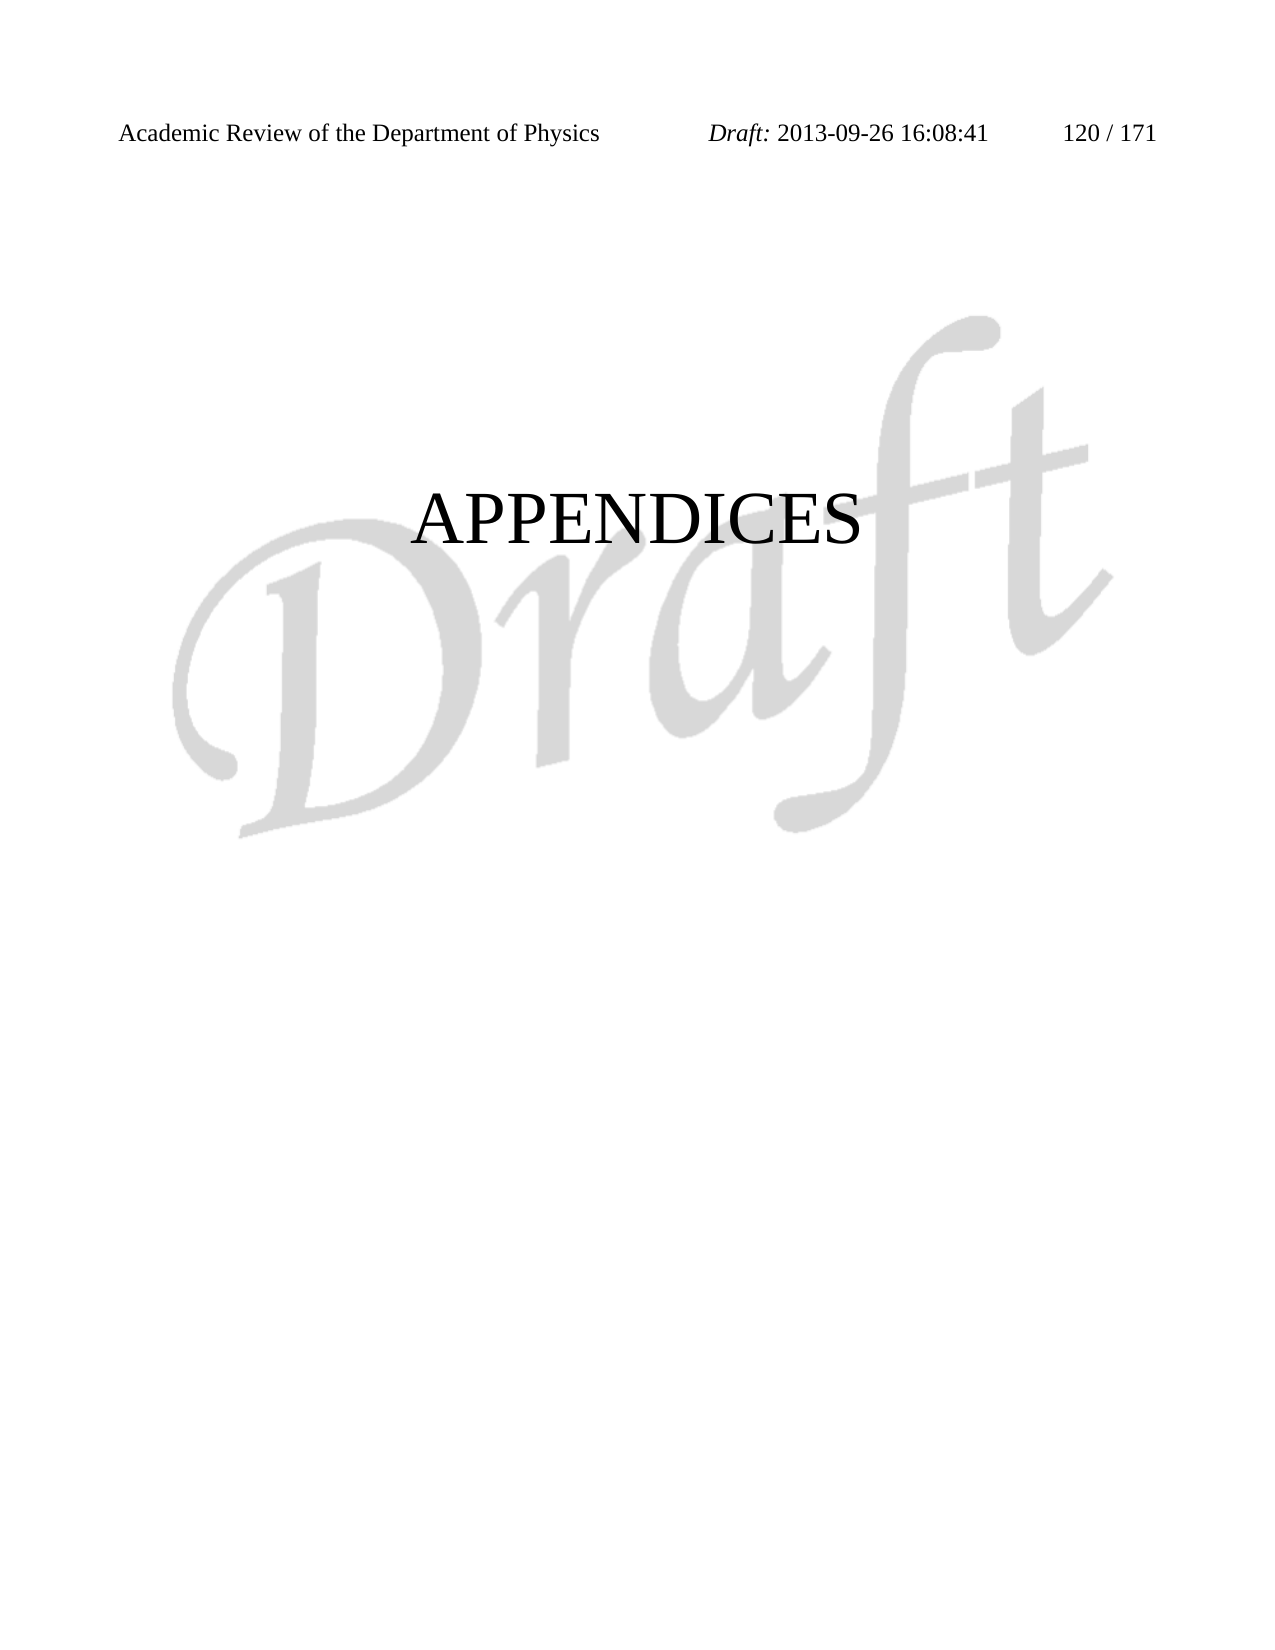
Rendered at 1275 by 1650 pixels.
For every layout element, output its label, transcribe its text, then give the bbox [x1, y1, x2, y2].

text APPENDICES [118, 473, 1157, 559]
picture [118, 118, 1157, 473]
picture [118, 559, 1157, 1532]
